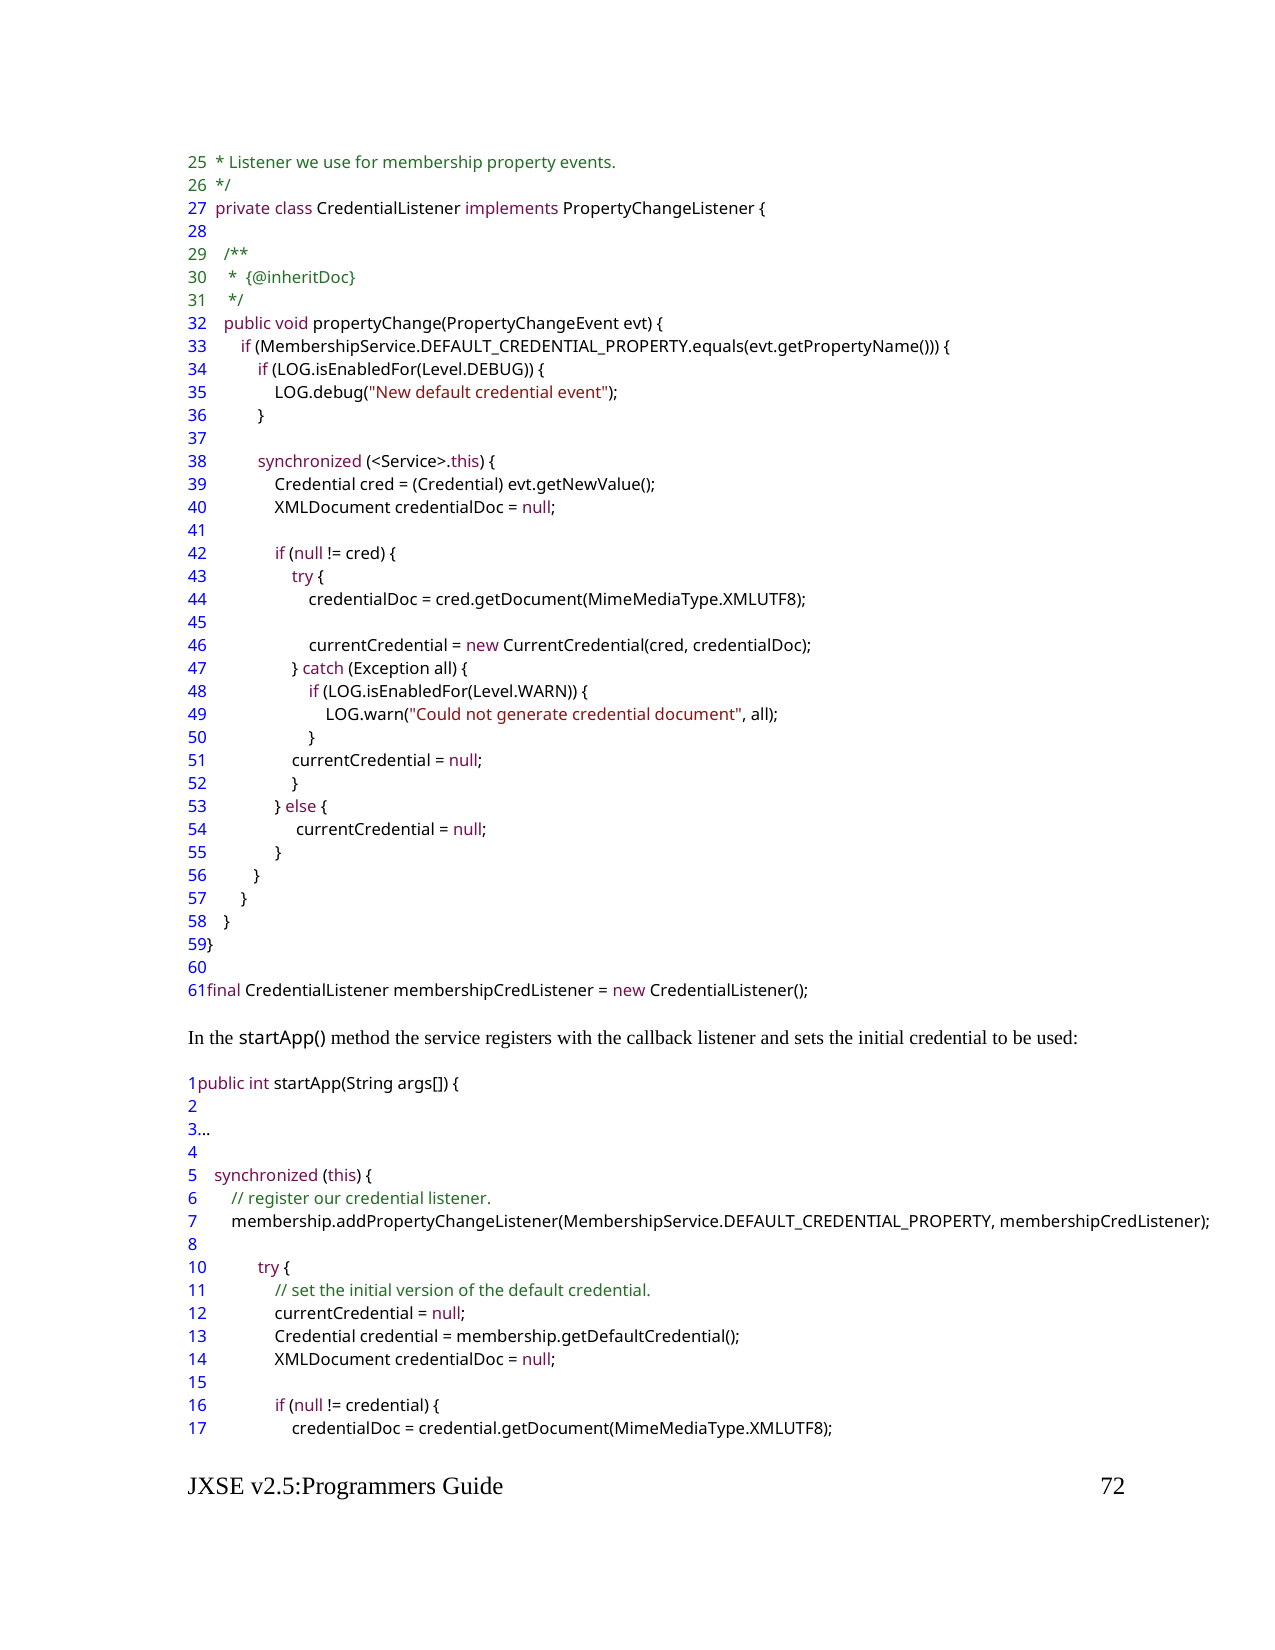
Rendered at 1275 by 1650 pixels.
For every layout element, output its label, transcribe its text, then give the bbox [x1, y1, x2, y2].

text 29 /** [188, 242, 1124, 265]
text 35 LOG.debug("New default credential event"); [188, 380, 1124, 403]
text 57 } [188, 887, 1124, 910]
text 17 credentialDoc = credential.getDocument(MimeMediaType.XMLUTF8); [188, 1416, 1124, 1439]
text 2 [188, 1094, 1124, 1117]
text 60 [188, 956, 1124, 979]
text 11 // set the initial version of the default credential. [188, 1278, 1124, 1301]
text 8 [188, 1232, 1124, 1255]
text 4 [188, 1140, 1124, 1163]
text 16 if (null != credential) { [188, 1393, 1124, 1416]
text 36 } [188, 403, 1124, 426]
text 43 try { [188, 564, 1124, 587]
text 1public int startApp(String args[]) { [188, 1071, 1124, 1094]
text 50 } [188, 726, 1124, 748]
text 56 } [188, 864, 1124, 887]
text 52 } [188, 772, 1124, 794]
text 58 } [188, 910, 1124, 933]
text 44 credentialDoc = cred.getDocument(MimeMediaType.XMLUTF8); [188, 587, 1124, 610]
text 5 synchronized (this) { [188, 1163, 1124, 1186]
text 14 XMLDocument credentialDoc = null; [188, 1347, 1124, 1370]
text 42 if (null != cred) { [188, 541, 1124, 564]
text 34 if (LOG.isEnabledFor(Level.DEBUG)) { [188, 357, 1124, 380]
text 25 * Listener we use for membership property events. [188, 150, 1124, 173]
text 3... [188, 1117, 1124, 1140]
text In the startApp() method the service registers with the callback listener and sets the initial credential to be used: [188, 1025, 1124, 1050]
text 33 if (MembershipService.DEFAULT_CREDENTIAL_PROPERTY.equals(evt.getPropertyName())) { [188, 334, 1263, 357]
text 46 currentCredential = new CurrentCredential(cred, credentialDoc); [188, 633, 1124, 656]
text 48 if (LOG.isEnabledFor(Level.WARN)) { [188, 679, 1124, 702]
text 31 */ [188, 288, 1124, 311]
text 12 currentCredential = null; [188, 1301, 1124, 1324]
text 37 [188, 426, 1124, 449]
text 47 } catch (Exception all) { [188, 656, 1124, 679]
text 40 XMLDocument credentialDoc = null; [188, 495, 1124, 518]
text 6 // register our credential listener. [188, 1186, 1124, 1209]
text 45 [188, 610, 1124, 633]
text 15 [188, 1370, 1124, 1393]
text 61final CredentialListener membershipCredListener = new CredentialListener(); [188, 979, 1124, 1002]
text 55 } [188, 841, 1124, 864]
text 30 * {@inheritDoc} [188, 265, 1124, 288]
text 49 LOG.warn("Could not generate credential document", all); [188, 702, 1124, 726]
text 39 Credential cred = (Credential) evt.getNewValue(); [188, 472, 1124, 495]
text 32 public void propertyChange(PropertyChangeEvent evt) { [188, 311, 1124, 334]
text 54 currentCredential = null; [188, 818, 1124, 841]
text 7 membership.addPropertyChangeListener(MembershipService.DEFAULT_CREDENTIAL_PROPERTY, membershipCredListener); [188, 1209, 1236, 1232]
text 53 } else { [188, 794, 1124, 818]
text 27 private class CredentialListener implements PropertyChangeListener { [188, 196, 1124, 219]
text 59} [188, 933, 1124, 956]
text 28 [188, 219, 1124, 242]
text 13 Credential credential = membership.getDefaultCredential(); [188, 1324, 1124, 1347]
text 26 */ [188, 173, 1124, 196]
text 10 try { [188, 1255, 1124, 1278]
text 38 synchronized (<Service>.this) { [188, 449, 1124, 472]
text 41 [188, 518, 1124, 541]
text 51 currentCredential = null; [188, 748, 1124, 772]
